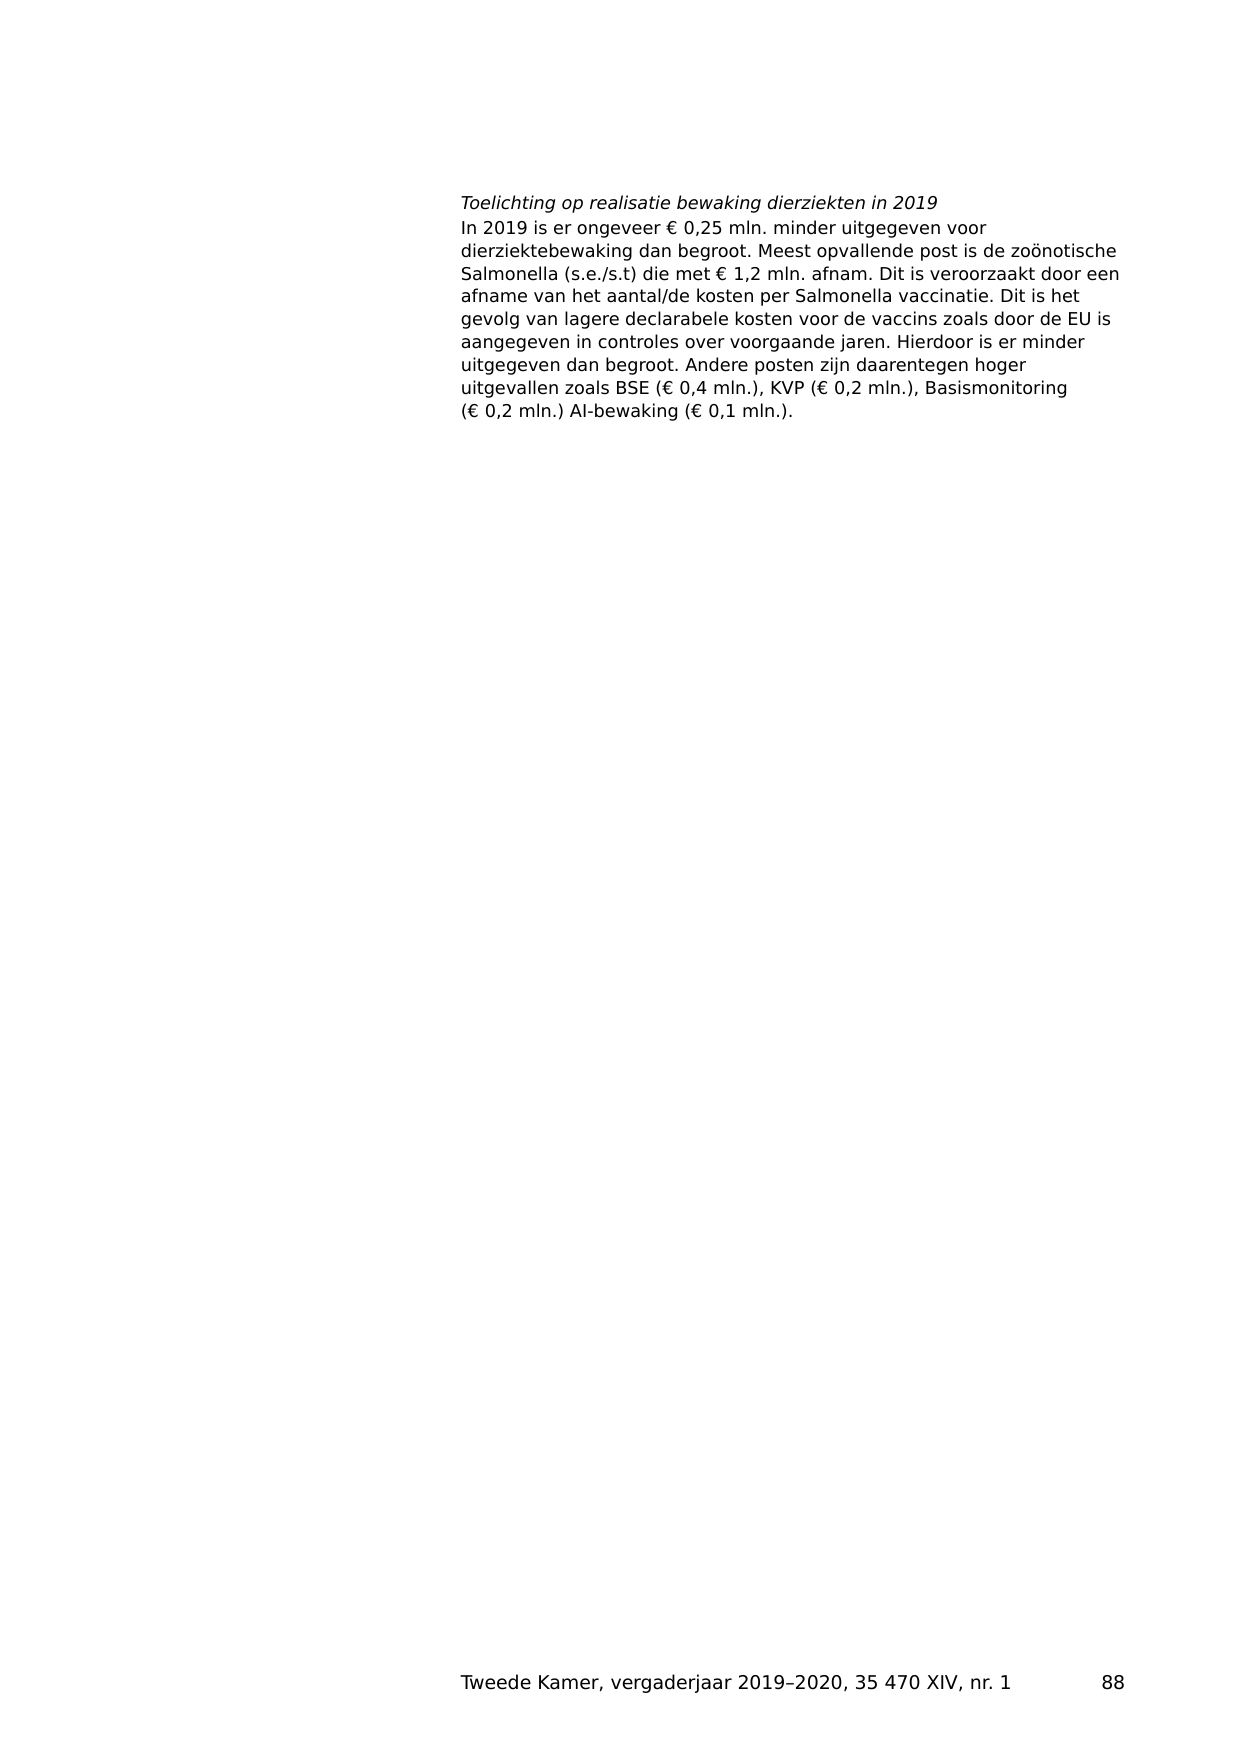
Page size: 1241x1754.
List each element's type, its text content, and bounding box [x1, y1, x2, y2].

text In 2019 is er ongeveer € 0,25 mln. minder uitgegeven voor dierziektebewaking dan begroot. Meest opvallende post is de zoönotische Salmonella (s.e./s.t) die met € 1,2 mln. afnam. Dit is veroorzaakt door een afname van het aantal/de kosten per Salmonella vaccinatie. Dit is het gevolg van lagere declarabele kosten voor de vaccins zoals door de EU is aangegeven in controles over voorgaande jaren. Hierdoor is er minder uitgegeven dan begroot. Andere posten zijn daarentegen hoger uitgevallen zoals BSE (€ 0,4 mln.), KVP (€ 0,2 mln.), Basismonitoring (€ 0,2 mln.) AI-bewaking (€ 0,1 mln.). [461, 216, 1125, 422]
text Toelichting op realisatie bewaking dierziekten in 2019 [461, 191, 1125, 214]
